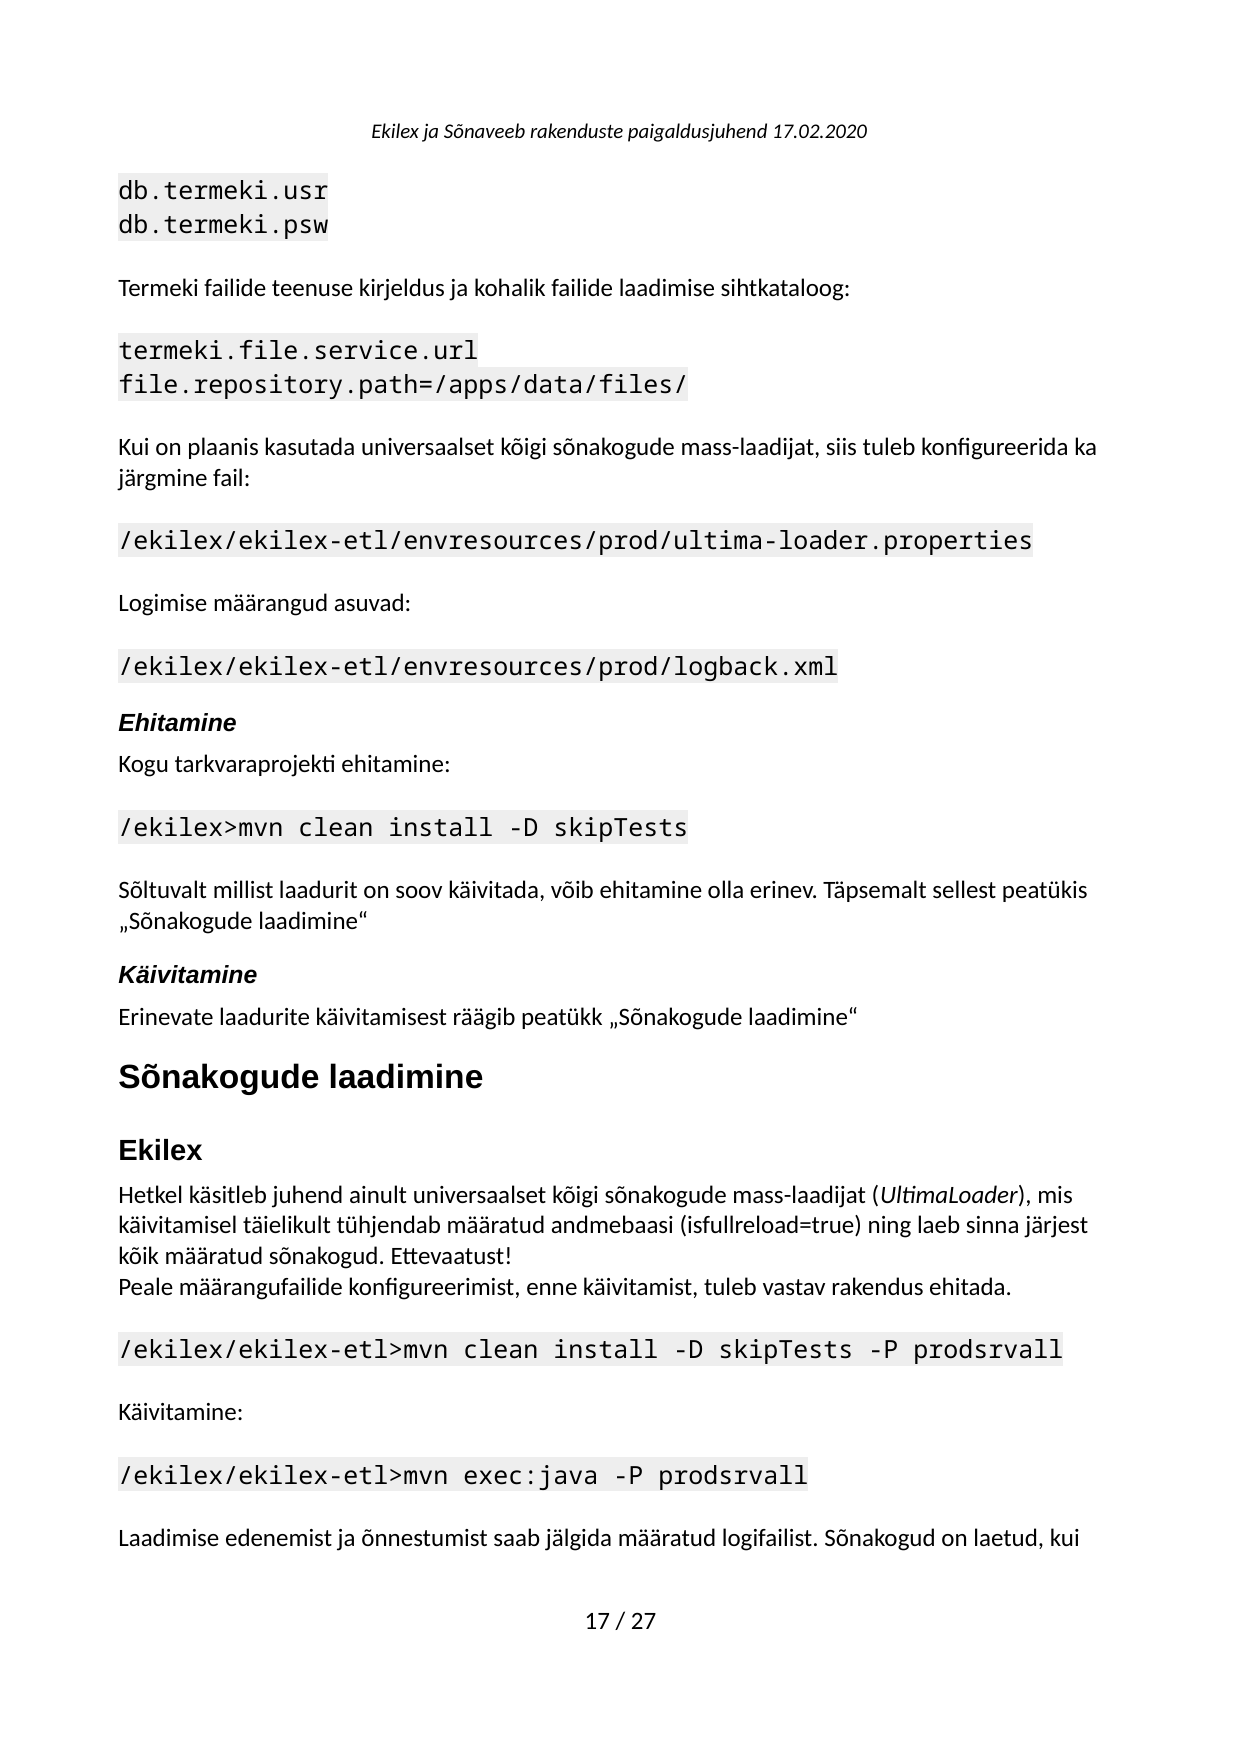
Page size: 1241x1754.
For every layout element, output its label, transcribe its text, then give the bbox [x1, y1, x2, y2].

text db.termeki.usr [118, 173, 1122, 207]
text Termeki failide teenuse kirjeldus ja kohalik failide laadimise sihtkataloog: [118, 272, 1122, 302]
text Erinevate laadurite käivitamisest räägib peatükk „Sõnakogude laadimine“ [118, 1001, 1122, 1032]
text /ekilex/ekilex-etl>mvn exec:java -P prodsrvall [118, 1457, 1122, 1491]
text db.termeki.psw [118, 207, 1122, 241]
text file.repository.path=/apps/data/files/ [118, 367, 1122, 401]
subtitle Ehitamine [118, 708, 1122, 736]
text Laadimise edenemist ja õnnestumist saab jälgida määratud logifailist. Sõnakogud on laetud, kui [118, 1522, 1122, 1552]
text Peale määrangufailide konfigureerimist, enne käivitamist, tuleb vastav rakendus ehitada. [118, 1271, 1122, 1301]
text /ekilex/ekilex-etl>mvn clean install -D skipTests -P prodsrvall [118, 1332, 1122, 1366]
text /ekilex>mvn clean install -D skipTests [118, 810, 1122, 844]
text /ekilex/ekilex-etl/envresources/prod/logback.xml [118, 648, 1122, 683]
text Sõltuvalt millist laadurit on soov käivitada, võib ehitamine olla erinev. Täpsemalt sellest peatükis „Sõnakogude laadimine“ [118, 874, 1122, 935]
text /ekilex/ekilex-etl/envresources/prod/ultima-loader.properties [118, 523, 1122, 557]
subtitle Käivitamine [118, 960, 1122, 989]
subtitle Ekilex [118, 1133, 1122, 1167]
text Kogu tarkvaraprojekti ehitamine: [118, 749, 1122, 779]
text Logimise määrangud asuvad: [118, 587, 1122, 618]
subtitle Sõnakogude laadimine [118, 1057, 1122, 1096]
text termeki.file.service.url [118, 333, 1122, 367]
text Kui on plaanis kasutada universaalset kõigi sõnakogude mass-laadijat, siis tuleb konfigureerida ka järgmine fail: [118, 431, 1122, 492]
text Käivitamine: [118, 1396, 1122, 1427]
text Hetkel käsitleb juhend ainult universaalset kõigi sõnakogude mass-laadijat (UltimaLoader), mis käivitamisel täielikult tühjendab määratud andmebaasi (isfullreload=true) ning laeb sinna järjest kõik määratud sõnakogud. Ettevaatust! [118, 1179, 1122, 1271]
